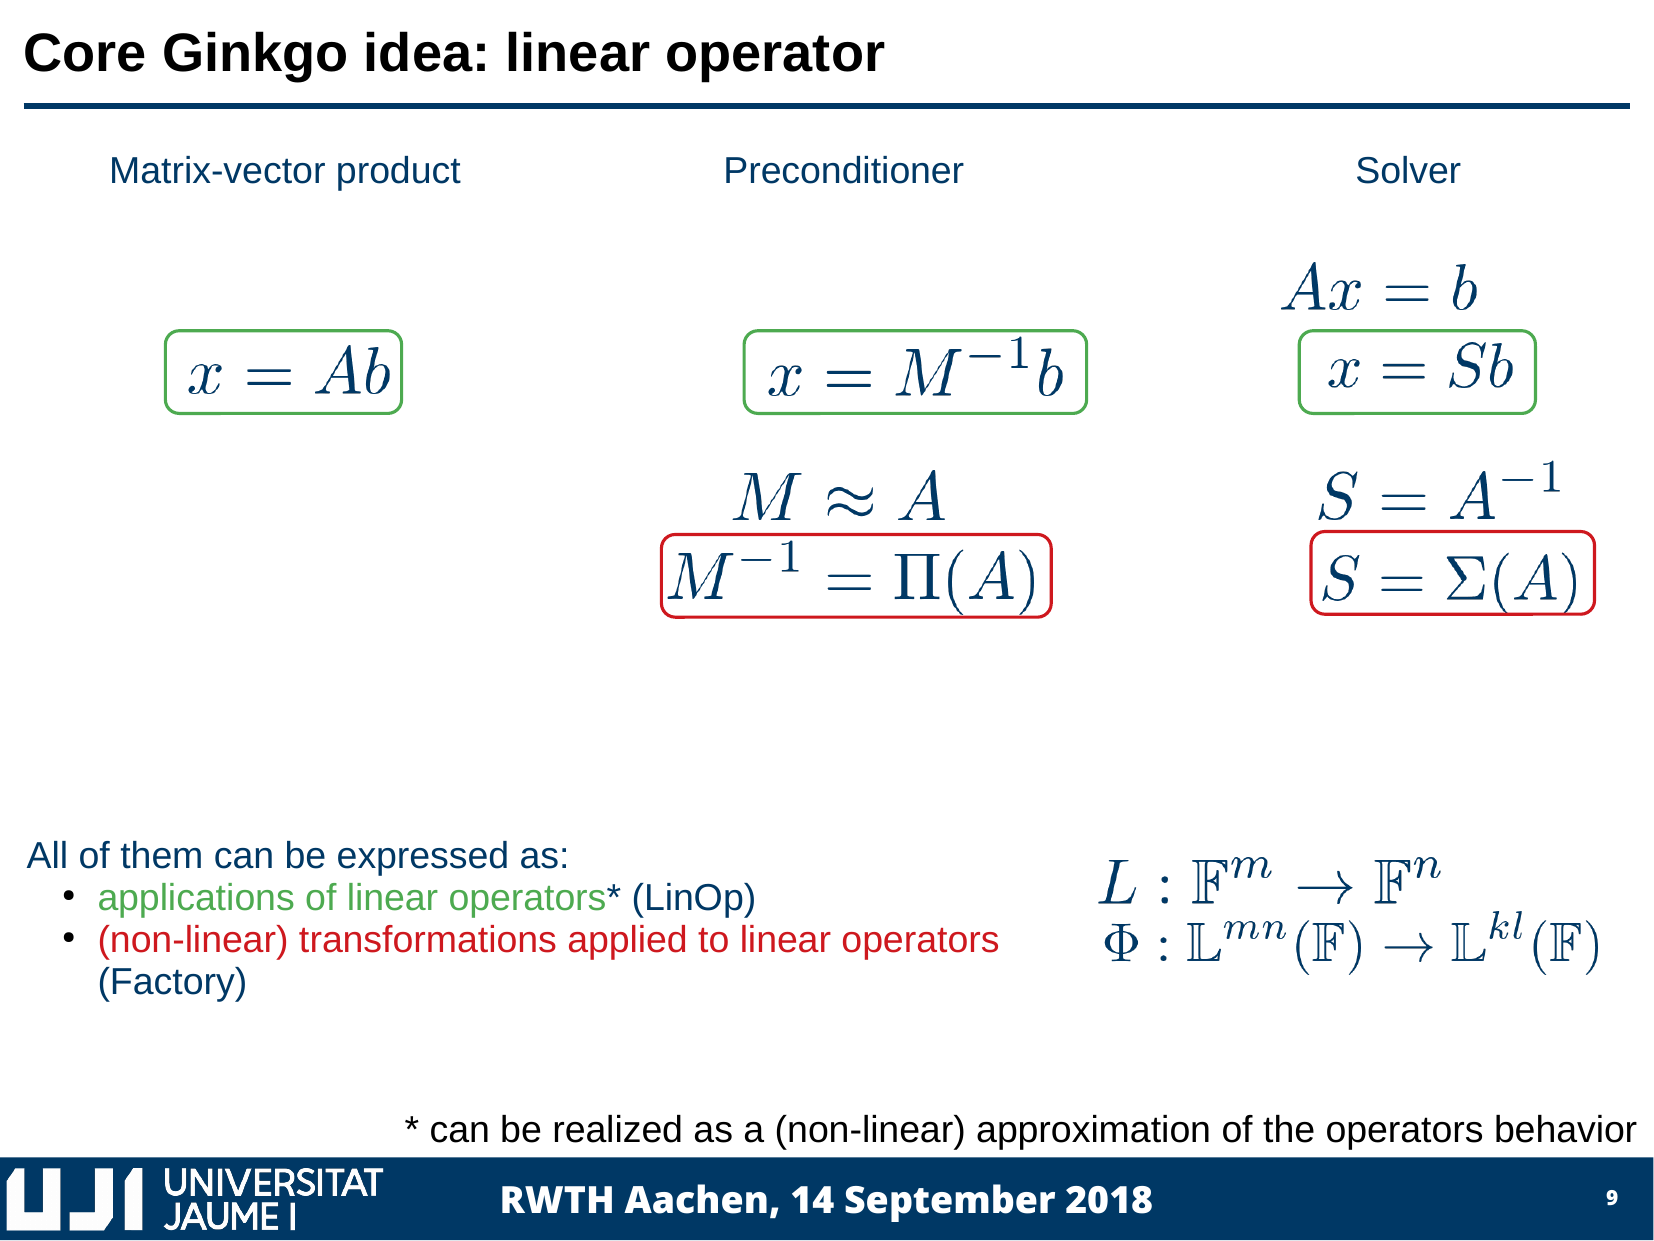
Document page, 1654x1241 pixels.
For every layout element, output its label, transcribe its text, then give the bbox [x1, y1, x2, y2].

title Core Ginkgo idea: linear operator [23, 0, 1630, 107]
picture [0, 1158, 390, 1241]
picture [732, 470, 945, 520]
picture [1318, 460, 1560, 520]
text_box Preconditioner [708, 141, 980, 199]
text_box Solver [1340, 141, 1477, 199]
picture [1104, 911, 1598, 975]
text_box * can be realized as a (non-linear) approximation of the operators behavior [389, 1100, 1653, 1158]
picture [1098, 857, 1441, 904]
picture [768, 336, 1063, 396]
picture [667, 540, 1034, 615]
picture [188, 345, 390, 394]
picture [1328, 342, 1513, 388]
picture [1322, 552, 1576, 612]
text_box Matrix-vector product [94, 141, 476, 199]
picture [1281, 262, 1477, 310]
text_box All of them can be expressed as: applications of linear operators* (LinOp) (non-linear) transformations applied to linear operators (Factory) [11, 826, 1016, 1052]
